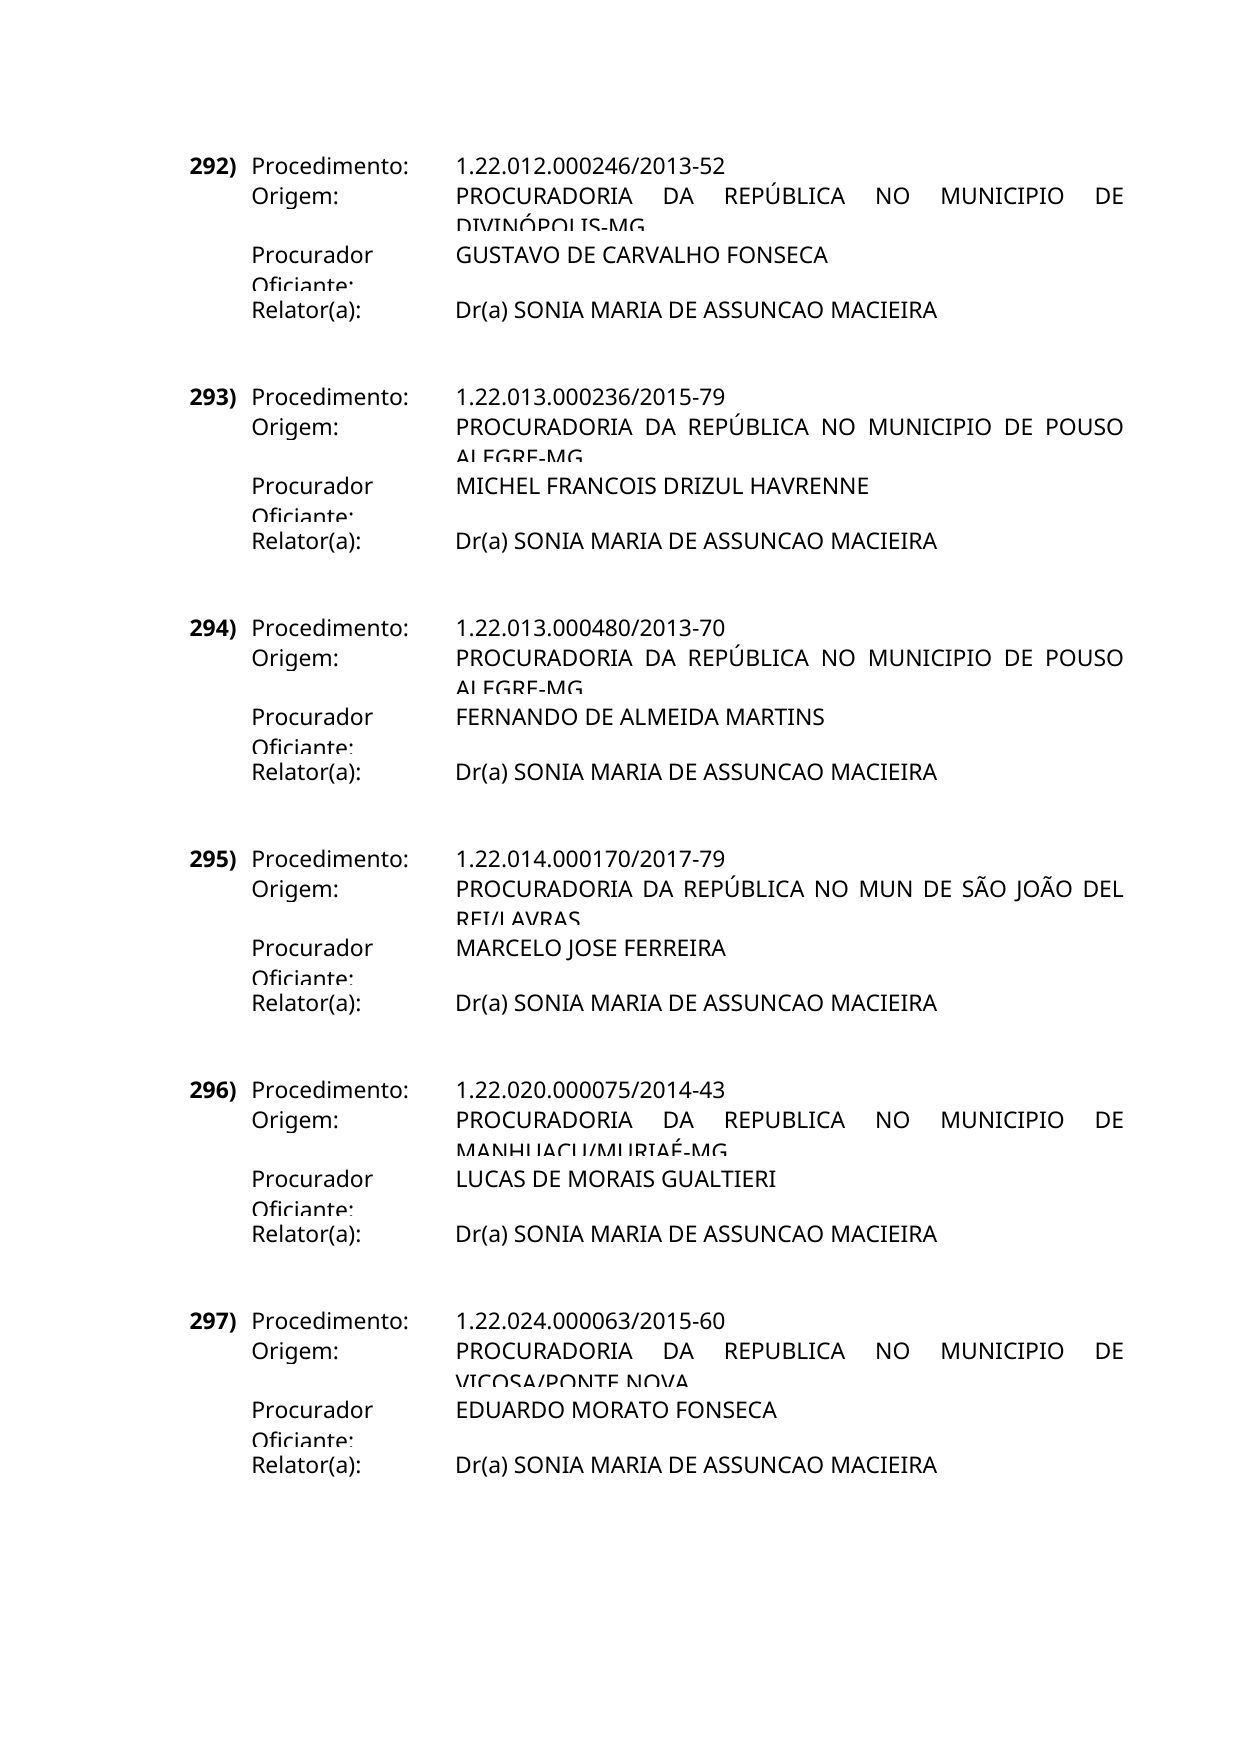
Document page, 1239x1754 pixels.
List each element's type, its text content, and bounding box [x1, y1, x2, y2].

table_cell [1125, 180, 1239, 208]
table_cell [1125, 525, 1239, 555]
table_cell [0, 642, 189, 671]
table_cell 296) [189, 1074, 251, 1103]
table_cell [1125, 693, 1239, 701]
table_cell [251, 987, 1124, 1017]
table_cell PROCURADORIA DA REPÚBLICA NO MUNICIPIO DE POUSO ALEGRE-MG [455, 642, 1124, 693]
table_cell [1125, 324, 1239, 381]
table_cell [1125, 1074, 1239, 1103]
table_cell [1125, 756, 1239, 786]
table_cell [189, 693, 251, 701]
table_cell [1125, 239, 1239, 289]
table_header [1125, 0, 1239, 150]
table_cell [1125, 470, 1239, 521]
table_cell [189, 873, 251, 902]
table_cell [251, 924, 455, 932]
table_cell [0, 1017, 189, 1074]
table_cell [251, 294, 1124, 324]
table_cell [189, 1248, 251, 1305]
table_cell [1125, 1104, 1239, 1133]
table_cell Procedimento: [251, 843, 455, 872]
table_cell EDUARDO MORATO FONSECA [455, 1394, 1124, 1445]
table_cell [1125, 1133, 1239, 1155]
table_cell [189, 1386, 251, 1394]
table_cell [251, 209, 455, 231]
table_cell [189, 1017, 251, 1074]
table_cell [189, 756, 251, 786]
table_cell [189, 932, 251, 983]
table_cell [455, 1155, 1124, 1163]
table_cell [0, 1155, 189, 1163]
table_cell Procedimento: [251, 150, 455, 178]
table_header Relator(a): [251, 1218, 455, 1247]
table_cell Procurador Oficiante: [251, 1163, 455, 1215]
table_cell [1125, 411, 1239, 439]
table_cell [1125, 1449, 1239, 1479]
table_cell [251, 1155, 455, 1163]
table_cell [0, 843, 189, 872]
table_cell [0, 873, 189, 902]
table_cell [251, 1386, 455, 1394]
table_cell [455, 462, 1124, 469]
table_cell Procurador Oficiante: [251, 1394, 455, 1446]
table_cell [189, 642, 251, 671]
table_cell [251, 1248, 455, 1305]
table_header Dr(a) SONIA MARIA DE ASSUNCAO MACIEIRA [455, 525, 1122, 554]
table_cell [0, 440, 189, 462]
table_cell Procedimento: [251, 381, 455, 409]
table_cell [189, 440, 251, 462]
table_header Dr(a) SONIA MARIA DE ASSUNCAO MACIEIRA [455, 1449, 1122, 1478]
table_cell [0, 902, 189, 924]
table_cell [1125, 932, 1239, 983]
table_cell [0, 1305, 189, 1334]
table_cell [455, 231, 1124, 238]
table_cell [251, 462, 455, 469]
table_cell [251, 324, 455, 381]
table_cell 1.22.013.000236/2015-79 [455, 381, 1124, 409]
table_cell [0, 987, 189, 1017]
table_cell [189, 180, 251, 208]
table_cell Procedimento: [251, 1074, 455, 1103]
table_cell [189, 231, 251, 238]
table_cell [1125, 209, 1239, 231]
table_cell [0, 231, 189, 238]
table_cell [0, 701, 189, 752]
table_cell [1125, 150, 1239, 178]
table_cell [0, 555, 189, 612]
table_cell [0, 756, 189, 786]
table_cell [251, 440, 455, 462]
table_cell [189, 470, 251, 521]
table_cell [1125, 902, 1239, 924]
table_cell [189, 987, 251, 1017]
table_cell [0, 294, 189, 324]
table_cell [1125, 1248, 1239, 1305]
table_cell [189, 671, 251, 693]
table_cell [1125, 1017, 1239, 1074]
table_cell 1.22.013.000480/2013-70 [455, 612, 1124, 641]
table_cell [1125, 1386, 1239, 1394]
table_cell [1125, 1305, 1239, 1334]
table_cell [0, 924, 189, 932]
table_cell 1.22.024.000063/2015-60 [455, 1305, 1124, 1334]
table_cell MARCELO JOSE FERREIRA [455, 932, 1124, 983]
table_cell [189, 209, 251, 231]
table_cell [0, 1248, 189, 1305]
table_cell [1125, 612, 1239, 641]
table_cell [251, 902, 455, 924]
table_cell PROCURADORIA DA REPUBLICA NO MUNICIPIO DE MANHUAÇU/MURIAÉ-MG [455, 1104, 1124, 1155]
table_cell Procurador Oficiante: [251, 701, 455, 753]
table_cell [189, 902, 251, 924]
table_header Dr(a) SONIA MARIA DE ASSUNCAO MACIEIRA [455, 1218, 1122, 1247]
table_cell [0, 1133, 189, 1155]
table_cell 292) [189, 150, 251, 178]
table_cell [189, 411, 251, 439]
table_header Relator(a): [251, 525, 455, 554]
table_cell 1.22.014.000170/2017-79 [455, 843, 1124, 872]
table_header [251, 0, 455, 150]
table_cell [1125, 873, 1239, 902]
table_header [189, 0, 251, 150]
table_cell [1125, 987, 1239, 1017]
table_cell [1125, 440, 1239, 462]
table_cell [189, 294, 251, 324]
table_cell 297) [189, 1305, 251, 1334]
table_cell [455, 786, 1124, 843]
table_cell [189, 1394, 251, 1445]
table_cell 293) [189, 381, 251, 409]
table_cell [0, 525, 189, 555]
table_cell [0, 1163, 189, 1214]
table_cell [189, 1104, 251, 1133]
table_cell [0, 693, 189, 701]
table_cell [0, 209, 189, 231]
table_cell [0, 462, 189, 469]
table_cell [251, 671, 455, 693]
table_cell [189, 239, 251, 289]
table_cell [455, 555, 1124, 612]
table_cell [1125, 1364, 1239, 1386]
table_cell [1125, 843, 1239, 872]
table_cell [251, 1364, 455, 1386]
table_header Relator(a): [251, 756, 455, 785]
table_cell [189, 1133, 251, 1155]
table_cell [1125, 555, 1239, 612]
table_cell Origem: [251, 642, 455, 671]
table_cell Procedimento: [251, 612, 455, 641]
table_header [0, 0, 189, 150]
table_cell [189, 1364, 251, 1386]
table_cell [0, 150, 189, 178]
table_cell [0, 786, 189, 843]
table_header Relator(a): [251, 294, 455, 323]
table_cell FERNANDO DE ALMEIDA MARTINS [455, 701, 1124, 752]
table_cell [189, 324, 251, 381]
table_cell 1.22.020.000075/2014-43 [455, 1074, 1124, 1103]
table_cell [0, 324, 189, 381]
table_cell Origem: [251, 873, 455, 902]
table_cell [251, 525, 1124, 555]
table_cell [0, 411, 189, 439]
table_cell [1125, 462, 1239, 469]
table_cell LUCAS DE MORAIS GUALTIERI [455, 1163, 1124, 1214]
table_cell [0, 932, 189, 983]
table_cell Origem: [251, 180, 455, 208]
table_cell [455, 1017, 1124, 1074]
table_cell [1125, 642, 1239, 671]
table_cell PROCURADORIA DA REPUBLICA NO MUNICIPIO DE VIÇOSA/PONTE NOVA [455, 1335, 1124, 1386]
table_cell [1125, 701, 1239, 752]
table_header Relator(a): [251, 987, 455, 1016]
table_cell 1.22.012.000246/2013-52 [455, 150, 1124, 178]
table_cell [0, 1386, 189, 1394]
table_cell PROCURADORIA DA REPÚBLICA NO MUNICIPIO DE DIVINÓPOLIS-MG [455, 180, 1124, 231]
table_cell [1125, 1394, 1239, 1445]
table_cell [0, 671, 189, 693]
table_cell [189, 1163, 251, 1214]
table_cell Origem: [251, 411, 455, 439]
table_cell Procurador Oficiante: [251, 239, 455, 291]
table_cell [0, 1364, 189, 1386]
table_cell [1125, 231, 1239, 238]
table_cell [189, 701, 251, 752]
table_cell [189, 924, 251, 932]
table_cell [251, 1017, 455, 1074]
table_cell [455, 924, 1124, 932]
table_cell PROCURADORIA DA REPÚBLICA NO MUN DE SÃO JOÃO DEL REI/LAVRAS [455, 873, 1124, 924]
table_cell Procurador Oficiante: [251, 932, 455, 984]
table_cell [0, 1394, 189, 1445]
table_cell [189, 786, 251, 843]
table_cell [189, 525, 251, 555]
table_cell Origem: [251, 1335, 455, 1364]
table_cell [251, 756, 1124, 786]
table_header Dr(a) SONIA MARIA DE ASSUNCAO MACIEIRA [455, 294, 1122, 323]
table_cell [1125, 294, 1239, 324]
table_cell [189, 1449, 251, 1479]
table_cell [1125, 1155, 1239, 1163]
table_cell [0, 1074, 189, 1103]
table_cell [455, 324, 1124, 381]
table_cell [0, 1218, 189, 1248]
table_cell [1125, 786, 1239, 843]
table_cell [189, 1335, 251, 1364]
table_cell MICHEL FRANCOIS DRIZUL HAVRENNE [455, 470, 1124, 521]
table_cell Procurador Oficiante: [251, 470, 455, 522]
table_cell [1125, 1218, 1239, 1248]
table_cell [189, 1218, 251, 1248]
table_cell [251, 693, 455, 701]
table_header Relator(a): [251, 1449, 455, 1478]
table_cell [0, 1104, 189, 1133]
table_cell GUSTAVO DE CARVALHO FONSECA [455, 239, 1124, 289]
table_header [455, 0, 1124, 150]
table_cell [0, 1335, 189, 1364]
table_cell [251, 786, 455, 843]
table_cell [455, 693, 1124, 701]
table_cell [0, 239, 189, 289]
table_cell [189, 555, 251, 612]
table_cell [1125, 1335, 1239, 1364]
table_cell [0, 381, 189, 409]
table_cell [251, 231, 455, 238]
table_cell [0, 180, 189, 208]
table_cell [0, 1449, 189, 1479]
table_cell [189, 1155, 251, 1163]
table_cell [1125, 671, 1239, 693]
table_cell [1125, 381, 1239, 409]
table_cell [251, 555, 455, 612]
table_cell 294) [189, 612, 251, 641]
table_cell Origem: [251, 1104, 455, 1133]
table_cell [0, 470, 189, 521]
table_cell 295) [189, 843, 251, 872]
table_cell [0, 612, 189, 641]
table_cell PROCURADORIA DA REPÚBLICA NO MUNICIPIO DE POUSO ALEGRE-MG [455, 411, 1124, 462]
table_header Dr(a) SONIA MARIA DE ASSUNCAO MACIEIRA [455, 987, 1122, 1016]
table_cell Procedimento: [251, 1305, 455, 1334]
table_cell [1125, 924, 1239, 932]
table_cell [1125, 1163, 1239, 1214]
table_cell [251, 1133, 455, 1155]
table_cell [455, 1386, 1124, 1394]
table_cell [189, 462, 251, 469]
table_cell [455, 1248, 1124, 1305]
table_header Dr(a) SONIA MARIA DE ASSUNCAO MACIEIRA [455, 756, 1122, 785]
